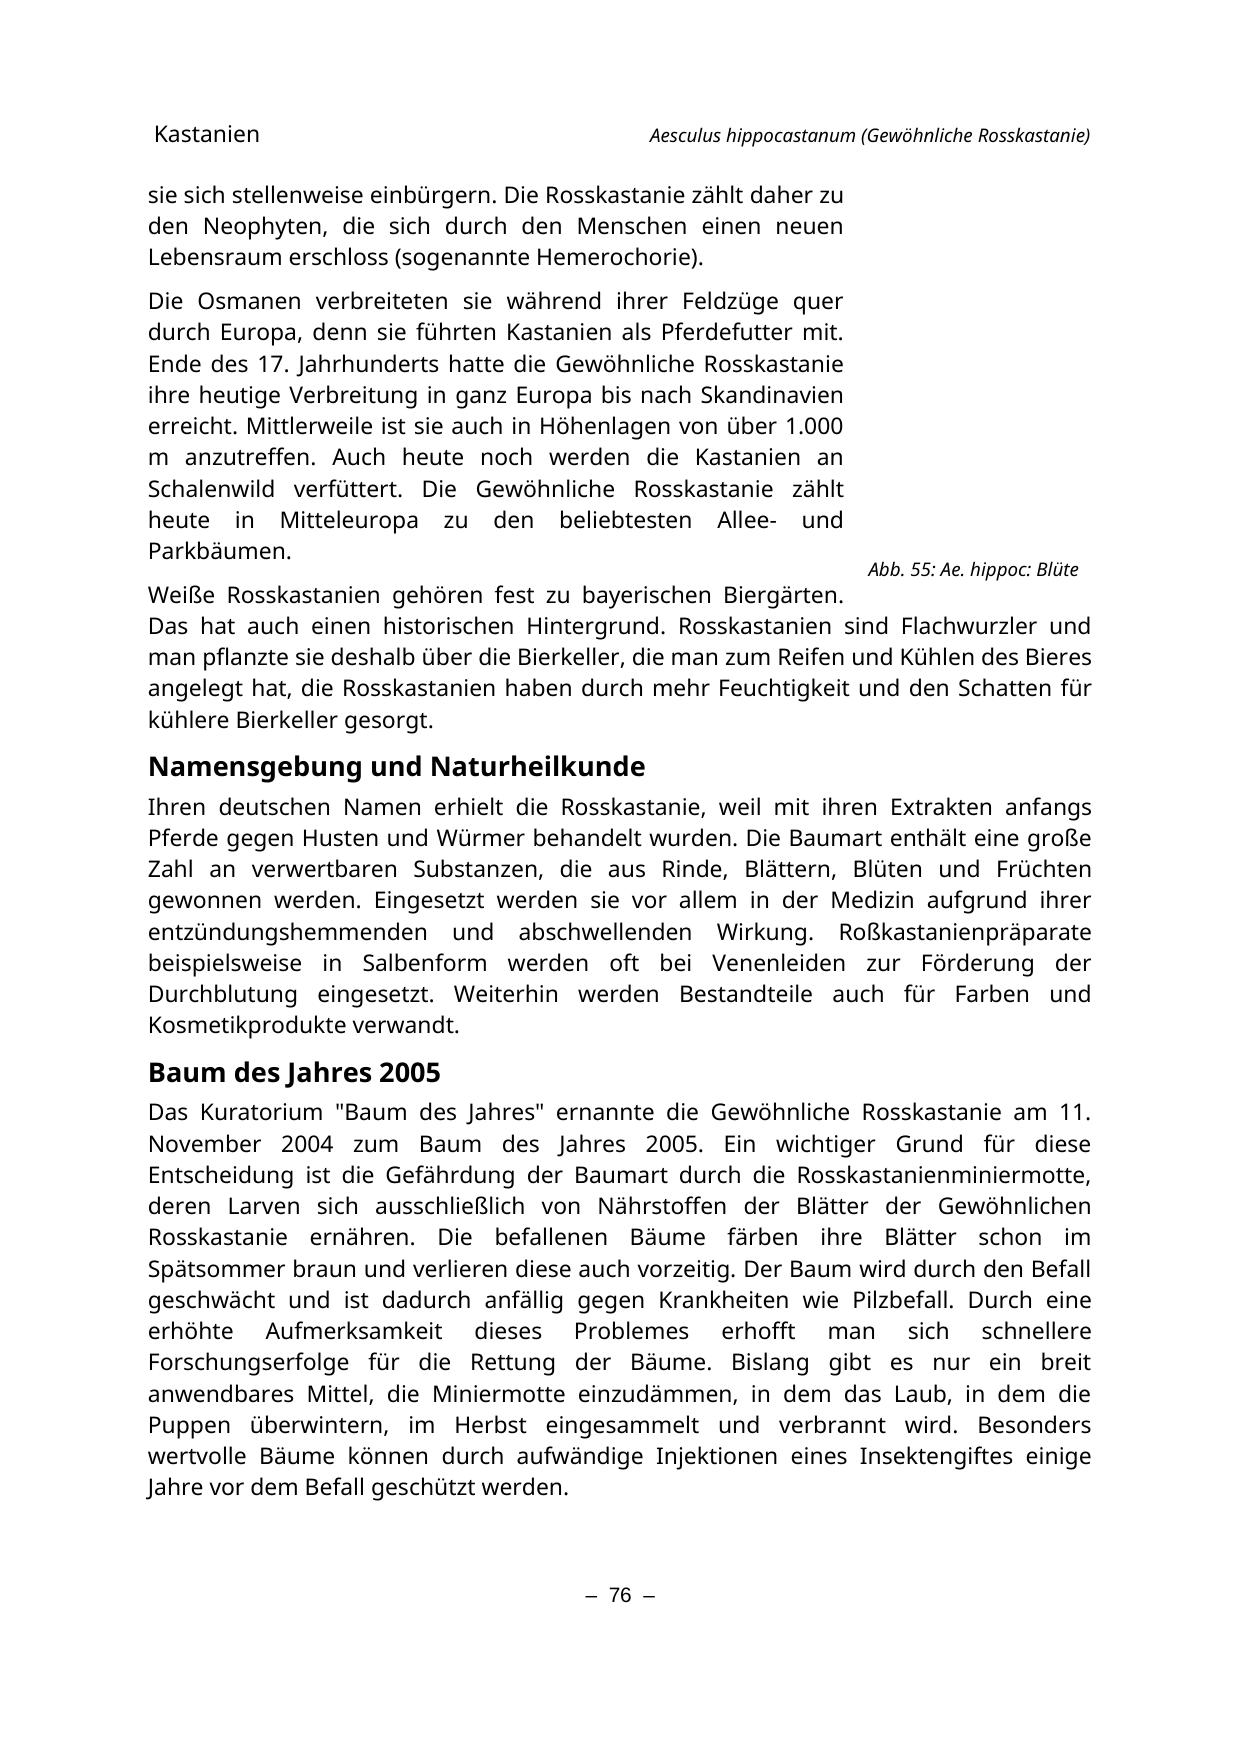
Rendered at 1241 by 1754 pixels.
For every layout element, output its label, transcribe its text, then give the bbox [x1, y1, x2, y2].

text Abb. 55: Ae. hippoc: Blüte [856, 179, 1093, 581]
text Weiße Rosskastanien gehören fest zu bayerischen Biergärten. Das hat auch einen historischen Hintergrund. Rosskastanien sind Flachwurzler und man pflanzte sie deshalb über die Bierkeller, die man zum Reifen und Kühlen des Bieres angelegt hat, die Rosskastanien haben durch mehr Feuchtigkeit und den Schatten für kühlere Bierkeller gesorgt. [148, 579, 1093, 735]
text Ihren deutschen Namen erhielt die Rosskastanie, weil mit ihren Extrakten anfangs Pferde gegen Husten und Würmer behandelt wurden. Die Baumart enthält eine große Zahl an verwertbaren Substanzen, die aus Rinde, Blättern, Blüten und Früchten gewonnen werden. Eingesetzt werden sie vor allem in der Medizin aufgrund ihrer entzündungshemmenden und abschwellenden Wirkung. Roßkastanienpräparate beispielsweise in Salbenform werden oft bei Venenleiden zur Förderung der Durchblutung eingesetzt. Weiterhin werden Bestandteile auch für Farben und Kosmetikprodukte verwandt. [148, 791, 1093, 1041]
text sie sich stellenweise einbürgern. Die Rosskastanie zählt daher zu den Neophyten, die sich durch den Menschen einen neuen Lebensraum erschloss (sogenannte Hemerochorie). [148, 179, 856, 273]
subtitle Baum des Jahres 2005 [148, 1053, 1093, 1090]
text Das Kuratorium "Baum des Jahres" ernannte die Gewöhnliche Rosskastanie am 11. November 2004 zum Baum des Jahres 2005. Ein wichtiger Grund für diese Entscheidung ist die Gefährdung der Baumart durch die Rosskastanienminiermotte, deren Larven sich ausschließlich von Nährstoffen der Blätter der Gewöhnlichen Rosskastanie ernähren. Die befallenen Bäume färben ihre Blätter schon im Spätsommer braun und verlieren diese auch vorzeitig. Der Baum wird durch den Befall geschwächt und ist dadurch anfällig gegen Krankheiten wie Pilzbefall. Durch eine erhöhte Aufmerksamkeit dieses Problemes erhofft man sich schnellere Forschungserfolge für die Rettung der Bäume. Bislang gibt es nur ein breit anwendbares Mittel, die Miniermotte einzudämmen, in dem das Laub, in dem die Puppen überwintern, im Herbst eingesammelt und verbrannt wird. Besonders wertvolle Bäume können durch aufwändige Injektionen eines Insektengiftes einige Jahre vor dem Befall geschützt werden. [148, 1096, 1093, 1503]
subtitle Namensgebung und Naturheilkunde [148, 747, 1093, 784]
text Die Osmanen verbreiteten sie während ihrer Feldzüge quer durch Europa, denn sie führten Kastanien als Pferdefutter mit. Ende des 17. Jahrhunderts hatte die Gewöhnliche Rosskastanie ihre heutige Verbreitung in ganz Europa bis nach Skandinavien erreicht. Mittlerweile ist sie auch in Höhenlagen von über 1.000 m anzutreffen. Auch heute noch werden die Kastanien an Schalenwild verfüttert. Die Gewöhnliche Rosskastanie zählt heute in Mitteleuropa zu den beliebtesten Allee- und Parkbäumen. [148, 285, 856, 566]
